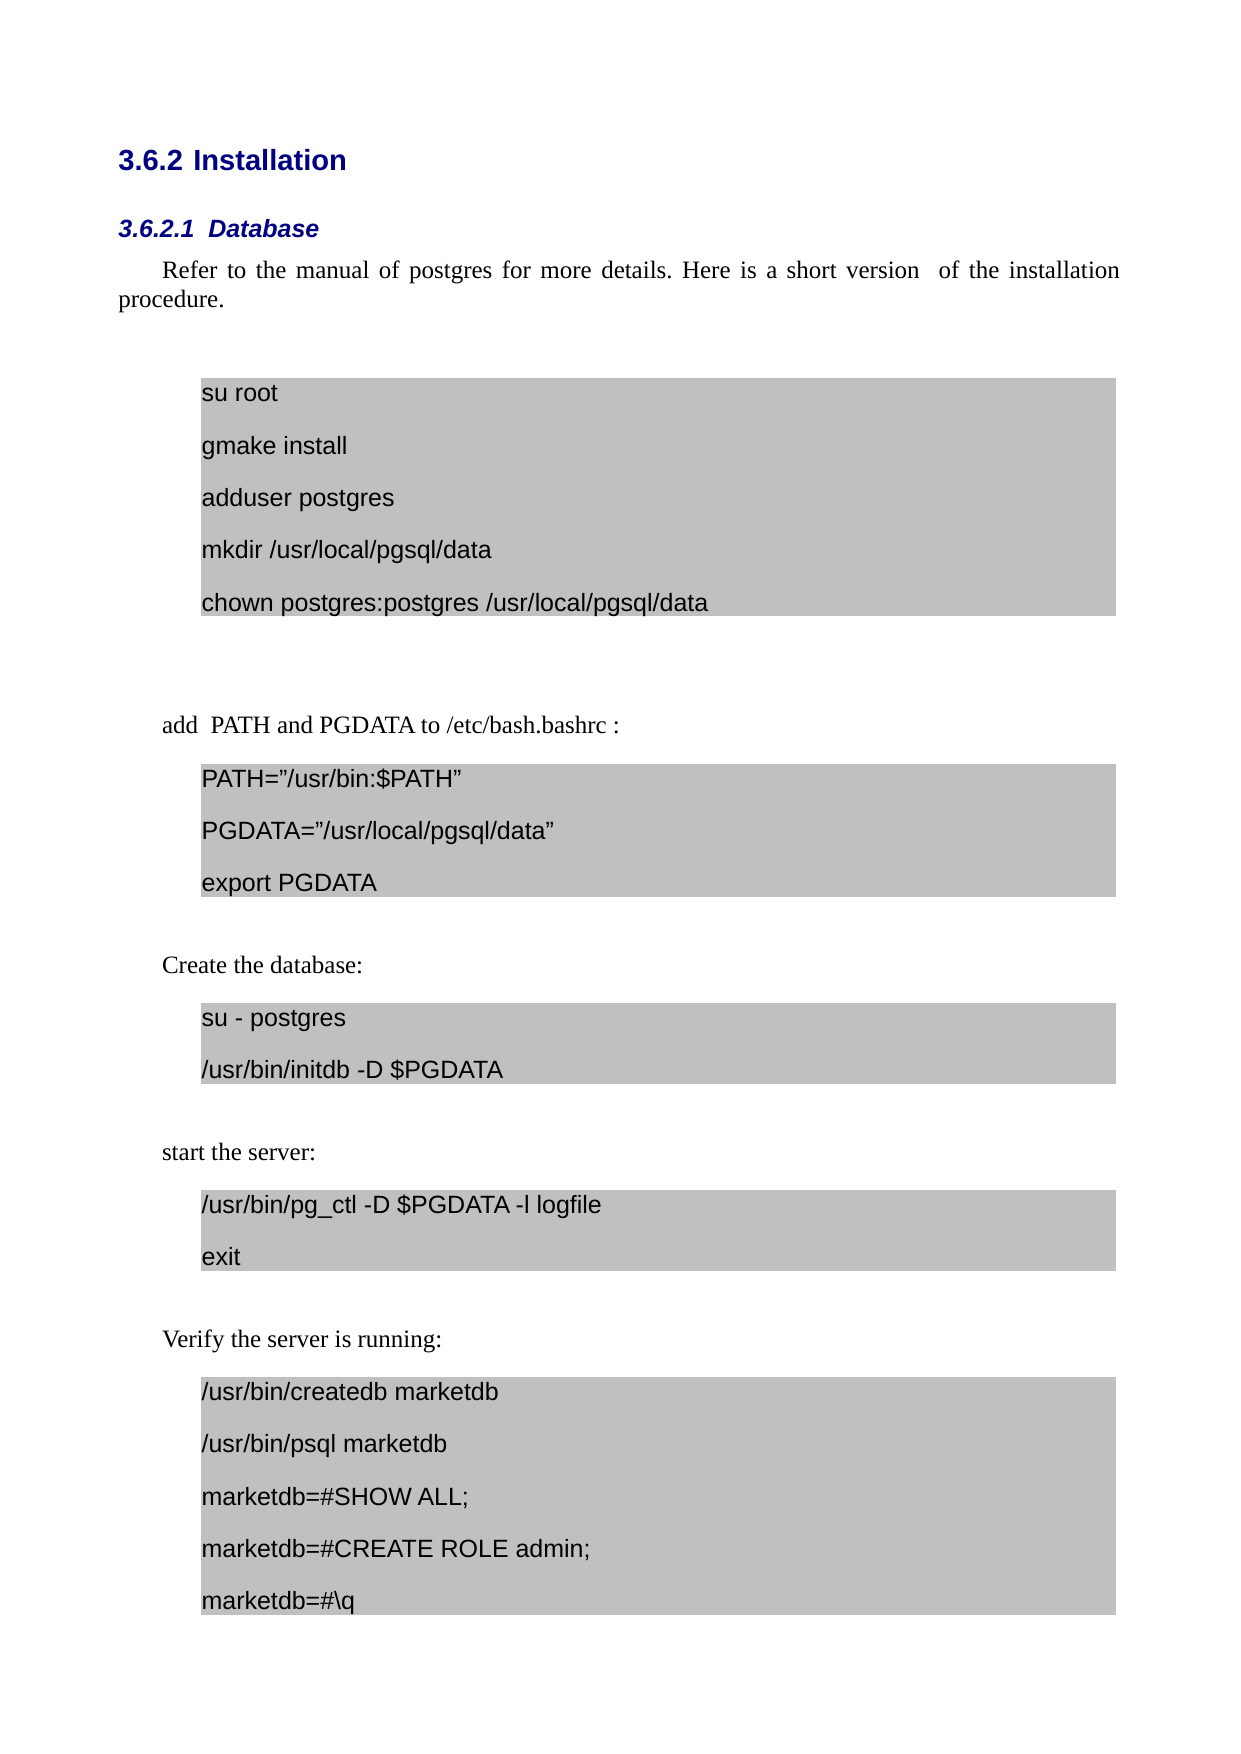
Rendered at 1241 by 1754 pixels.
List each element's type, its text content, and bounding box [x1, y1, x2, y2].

text PGDATA=”/usr/local/pgsql/data” [201, 816, 1116, 845]
subtitle Installation [118, 143, 1122, 177]
text gmake install [201, 431, 1116, 459]
text marketdb=#SHOW ALL; [201, 1482, 1116, 1511]
text su - postgres [201, 1003, 1116, 1032]
subtitle Database [118, 214, 1122, 243]
text adduser postgres [201, 483, 1116, 512]
text Refer to the manual of postgres for more details. Here is a short version of the installation procedure. [118, 255, 1122, 313]
text /usr/bin/initdb -D $PGDATA [201, 1055, 1116, 1084]
text export PGDATA [201, 868, 1116, 897]
text marketdb=#CREATE ROLE admin; [201, 1534, 1116, 1563]
text su root [201, 378, 1116, 407]
text Create the database: [118, 950, 1122, 979]
text exit [201, 1242, 1116, 1271]
text PATH=”/usr/bin:$PATH” [201, 764, 1116, 792]
text Verify the server is running: [118, 1324, 1122, 1353]
text add PATH and PGDATA to /etc/bash.bashrc : [118, 711, 1122, 739]
text mkdir /usr/local/pgsql/data [201, 535, 1116, 564]
text /usr/bin/psql marketdb [201, 1429, 1116, 1458]
text start the server: [118, 1137, 1122, 1166]
text chown postgres:postgres /usr/local/pgsql/data [201, 588, 1116, 616]
text marketdb=#\q [201, 1586, 1116, 1615]
text /usr/bin/createdb marketdb [201, 1377, 1116, 1406]
text /usr/bin/pg_ctl -D $PGDATA -l logfile [201, 1190, 1116, 1219]
